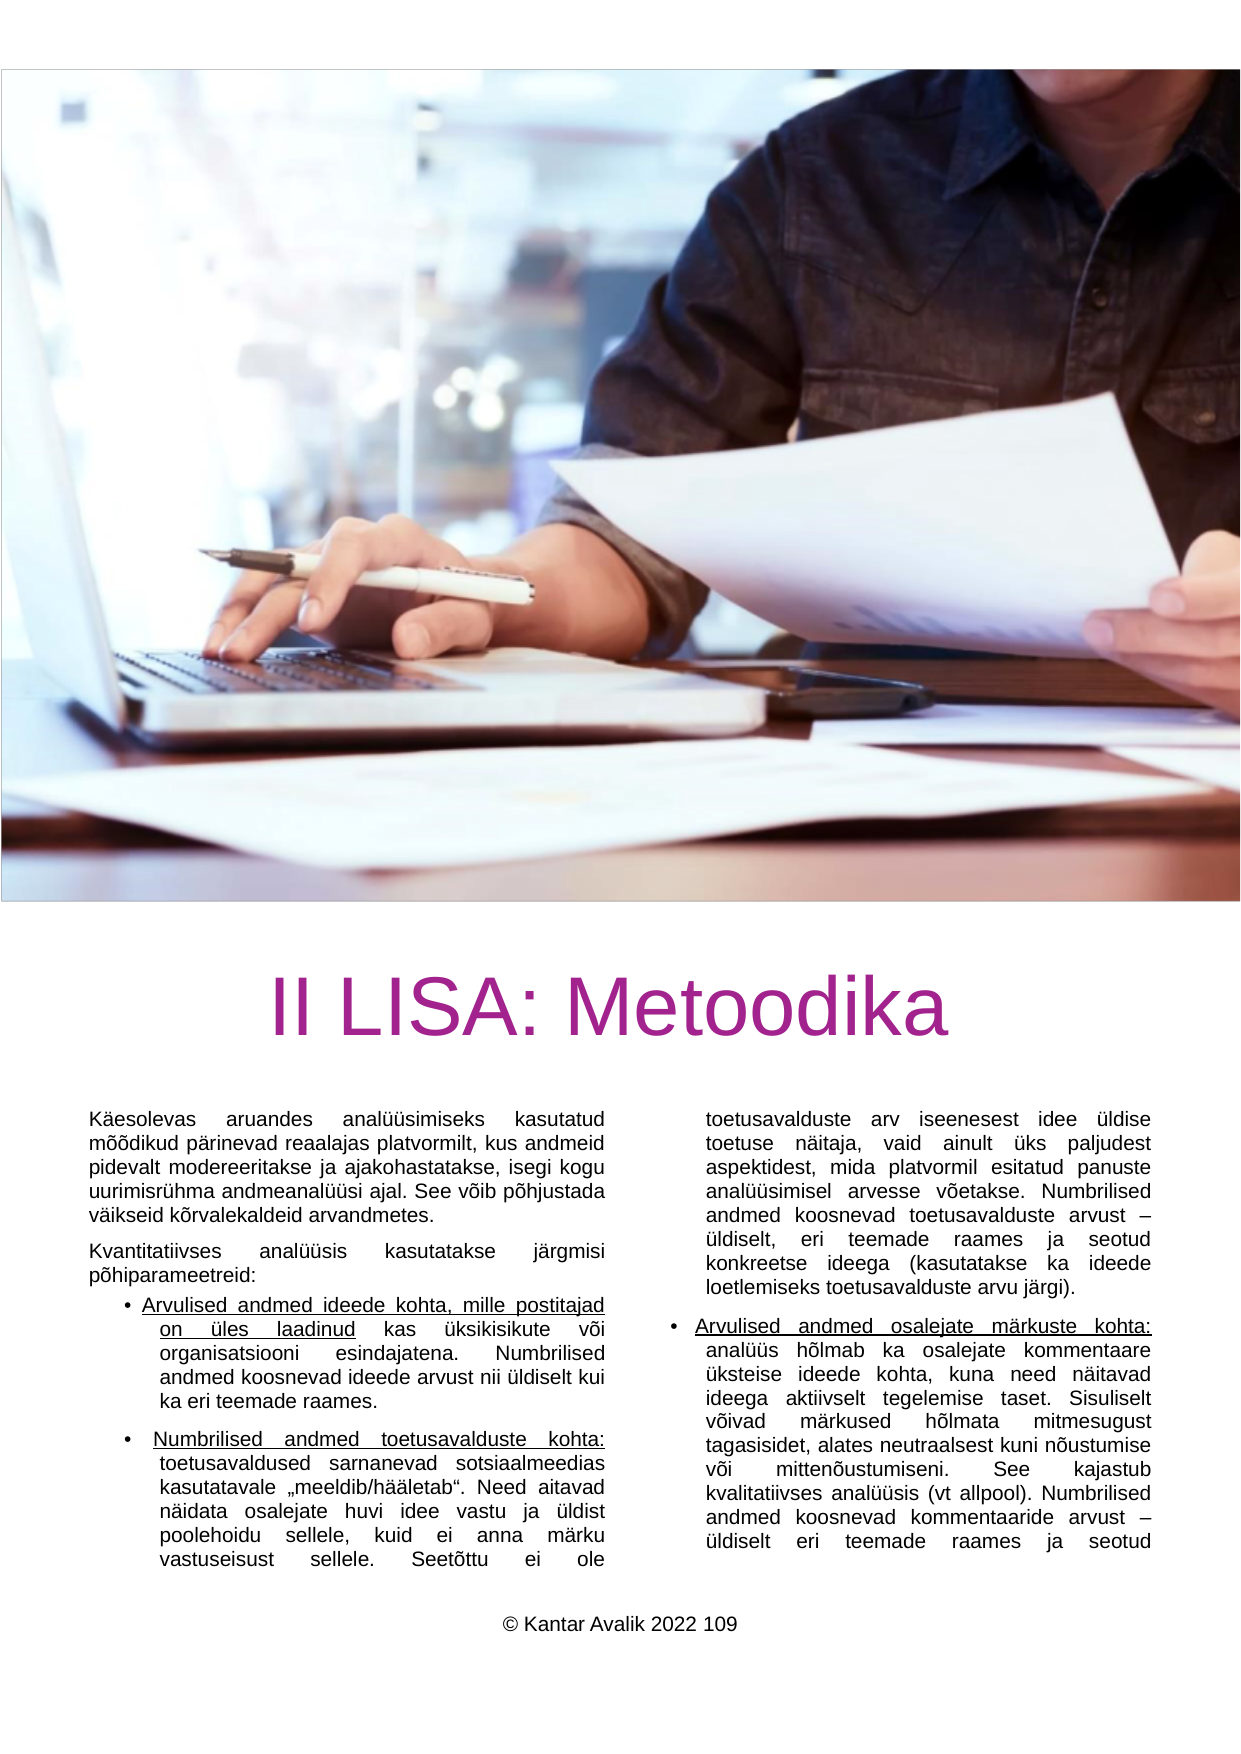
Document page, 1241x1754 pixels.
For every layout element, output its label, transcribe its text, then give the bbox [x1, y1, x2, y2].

text Kvantitatiivses analüüsis kasutatakse järgmisi põhiparameetreid: [88, 1239, 605, 1287]
text • Numbrilised andmed toetusavalduste kohta: toetusavaldused sarnanevad sotsiaalmeedias kasutatavale „meeldib/hääletab“. Need aitavad näidata osalejate huvi idee vastu ja üldist poolehoidu sellele, kuid ei anna märku vastuseisust sellele. Seetõttu ei ole [124, 1427, 605, 1571]
text Käesolevas aruandes analüüsimiseks kasutatud mõõdikud pärinevad reaalajas platvormilt, kus andmeid pidevalt modereeritakse ja ajakohastatakse, isegi kogu uurimisrühma andmeanalüüsi ajal. See võib põhjustada väikseid kõrvalekaldeid arvandmetes. [88, 1107, 605, 1227]
text • Arvulised andmed osalejate märkuste kohta: analüüs hõlmab ka osalejate kommentaare üksteise ideede kohta, kuna need näitavad ideega aktiivselt tegelemise taset. Sisuliselt võivad märkused hõlmata mitmesugust tagasisidet, alates neutraalsest kuni nõustumise või mittenõustumiseni. See kajastub kvalitatiivses analüüsis (vt allpool). Numbrilised andmed koosnevad kommentaaride arvust – üldiselt eri teemade raames ja seotud [670, 1313, 1152, 1553]
text • Arvulised andmed ideede kohta, mille postitajad on üles laadinud kas üksikisikute või organisatsiooni esindajatena. Numbrilised andmed koosnevad ideede arvust nii üldiselt kui ka eri teemade raames. [124, 1293, 605, 1412]
picture [0, 68, 1241, 903]
subtitle II LISA: Metoodika [88, 957, 1152, 1053]
text toetusavalduste arv iseenesest idee üldise toetuse näitaja, vaid ainult üks paljudest aspektidest, mida platvormil esitatud panuste analüüsimisel arvesse võetakse. Numbrilised andmed koosnevad toetusavalduste arvust – üldiselt, eri teemade raames ja seotud konkreetse ideega (kasutatakse ka ideede loetlemiseks toetusavalduste arvu järgi). [670, 1107, 1152, 1299]
